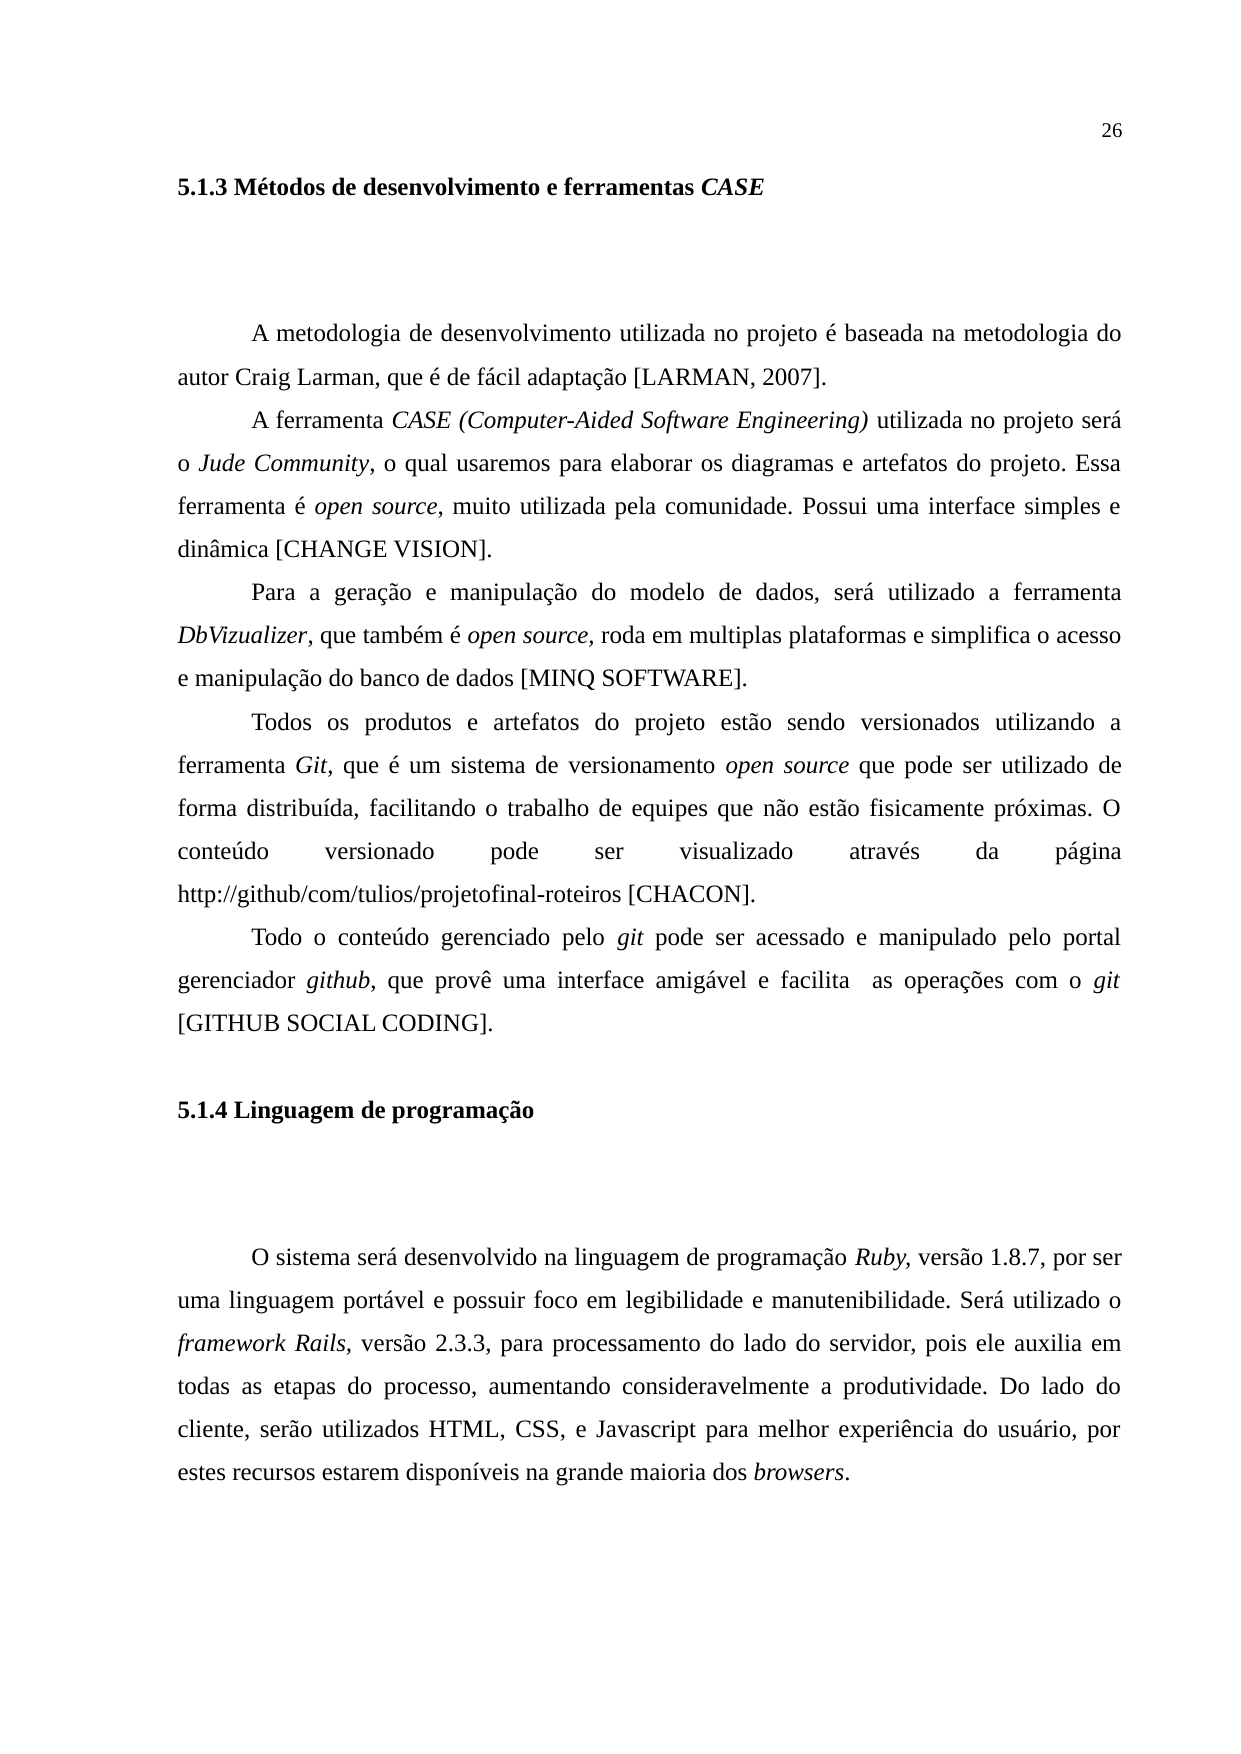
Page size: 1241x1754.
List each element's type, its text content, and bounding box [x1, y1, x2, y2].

text Para a geração e manipulação do modelo de dados, será utilizado a ferramenta DbVizualizer, que também é open source, roda em multiplas plataformas e simplifica o acesso e manipulação do banco de dados [MINQ SOFTWARE]. [177, 577, 1122, 692]
subtitle Métodos de desenvolvimento e ferramentas CASE [177, 172, 1122, 200]
text O sistema será desenvolvido na linguagem de programação Ruby, versão 1.8.7, por ser uma linguagem portável e possuir foco em legibilidade e manutenibilidade. Será utilizado o framework Rails, versão 2.3.3, para processamento do lado do servidor, pois ele auxilia em todas as etapas do processo, aumentando consideravelmente a produtividade. Do lado do cliente, serão utilizados HTML, CSS, e Javascript para melhor experiência do usuário, por estes recursos estarem disponíveis na grande maioria dos browsers. [177, 1242, 1122, 1486]
text A metodologia de desenvolvimento utilizada no projeto é baseada na metodologia do autor Craig Larman, que é de fácil adaptação [LARMAN, 2007]. [177, 318, 1122, 390]
subtitle Linguagem de programação [177, 1095, 1122, 1123]
text Todo o conteúdo gerenciado pelo git pode ser acessado e manipulado pelo portal gerenciador github, que provê uma interface amigável e facilita as operações com o git [GITHUB SOCIAL CODING]. [177, 922, 1122, 1037]
text Todos os produtos e artefatos do projeto estão sendo versionados utilizando a ferramenta Git, que é um sistema de versionamento open source que pode ser utilizado de forma distribuída, facilitando o trabalho de equipes que não estão fisicamente próximas. O conteúdo versionado pode ser visualizado através da página http://github/com/tulios/projetofinal-roteiros [CHACON]. [177, 707, 1122, 908]
text A ferramenta CASE (Computer-Aided Software Engineering) utilizada no projeto será o Jude Community, o qual usaremos para elaborar os diagramas e artefatos do projeto. Essa ferramenta é open source, muito utilizada pela comunidade. Possui uma interface simples e dinâmica [CHANGE VISION]. [177, 405, 1122, 563]
